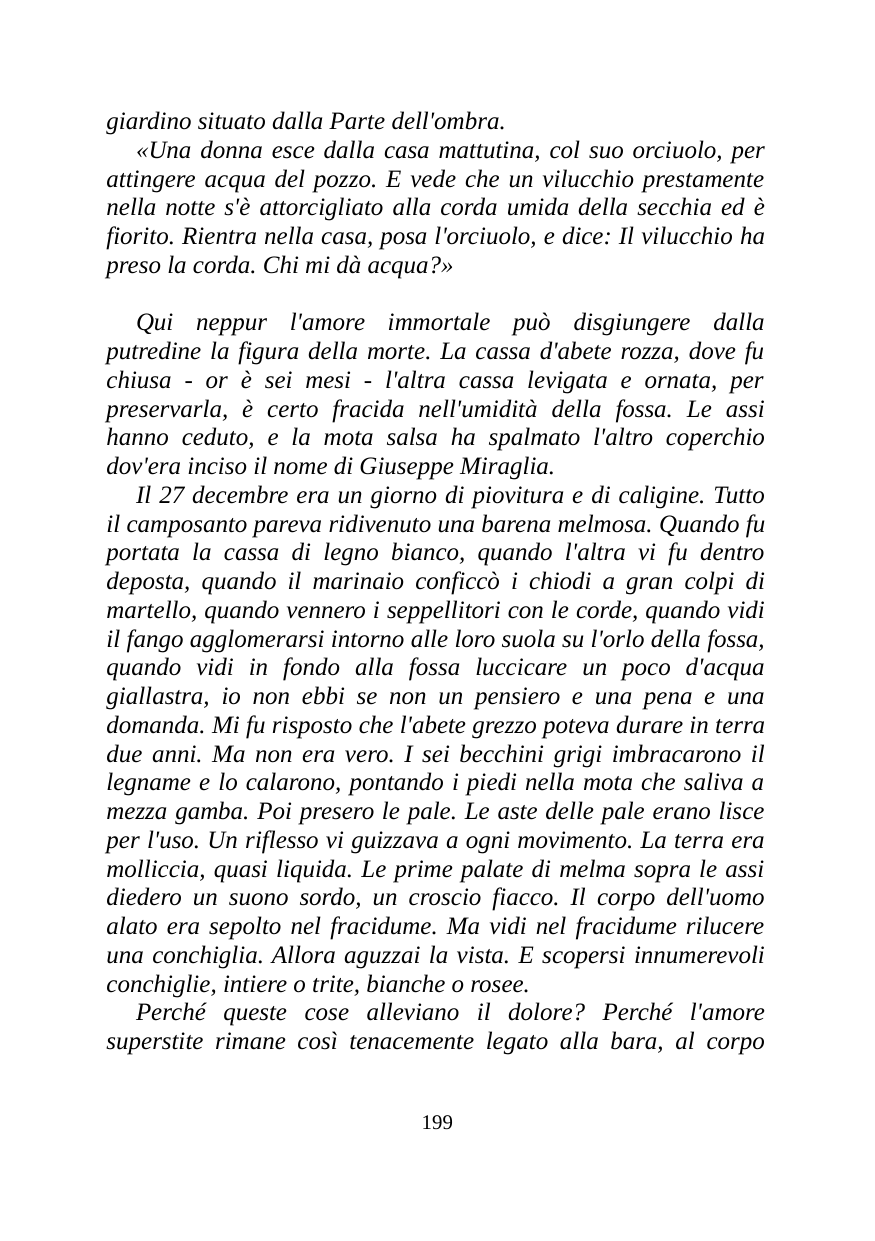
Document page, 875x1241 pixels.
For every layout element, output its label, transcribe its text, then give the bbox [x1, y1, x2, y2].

text Il 27 decembre era un giorno di piovitura e di caligine. Tutto il camposanto pareva ridivenuto una barena melmosa. Quando fu portata la cassa di legno bianco, quando l'altra vi fu dentro deposta, quando il marinaio conficcò i chiodi a gran colpi di martello, quando vennero i seppellitori con le corde, quando vidi il fango agglomerarsi intorno alle loro suola su l'orlo della fossa, quando vidi in fondo alla fossa luccicare un poco d'acqua giallastra, io non ebbi se non un pensiero e una pena e una domanda. Mi fu risposto che l'abete grezzo poteva durare in terra due anni. Ma non era vero. I sei becchini grigi imbracarono il legname e lo calarono, pontando i piedi nella mota che saliva a mezza gamba. Poi presero le pale. Le aste delle pale erano lisce per l'uso. Un riflesso vi guizzava a ogni movimento. La terra era molliccia, quasi liquida. Le prime palate di melma sopra le assi diedero un suono sordo, un croscio fiacco. Il corpo dell'uomo alato era sepolto nel fracidume. Ma vidi nel fracidume rilucere una conchiglia. Allora aguzzai la vista. E scopersi innumerevoli conchiglie, intiere o trite, bianche o rosee. [106, 480, 768, 997]
text Perché queste cose alleviano il dolore? Perché l'amore superstite rimane così tenacemente legato alla bara, al corpo [106, 997, 768, 1055]
text Qui neppur l'amore immortale può disgiungere dalla putredine la figura della morte. La cassa d'abete rozza, dove fu chiusa - or è sei mesi - l'altra cassa levigata e ornata, per preservarla, è certo fracida nell'umidità della fossa. Le assi hanno ceduto, e la mota salsa ha spalmato l'altro coperchio dov'era inciso il nome di Giuseppe Miraglia. [106, 307, 768, 480]
text giardino situato dalla Parte dell'ombra. [106, 106, 768, 135]
text «Una donna esce dalla casa mattutina, col suo orciuolo, per attingere acqua del pozzo. E vede che un vilucchio prestamente nella notte s'è attorcigliato alla corda umida della secchia ed è fiorito. Rientra nella casa, posa l'orciuolo, e dice: Il vilucchio ha preso la corda. Chi mi dà acqua?» [106, 135, 768, 279]
